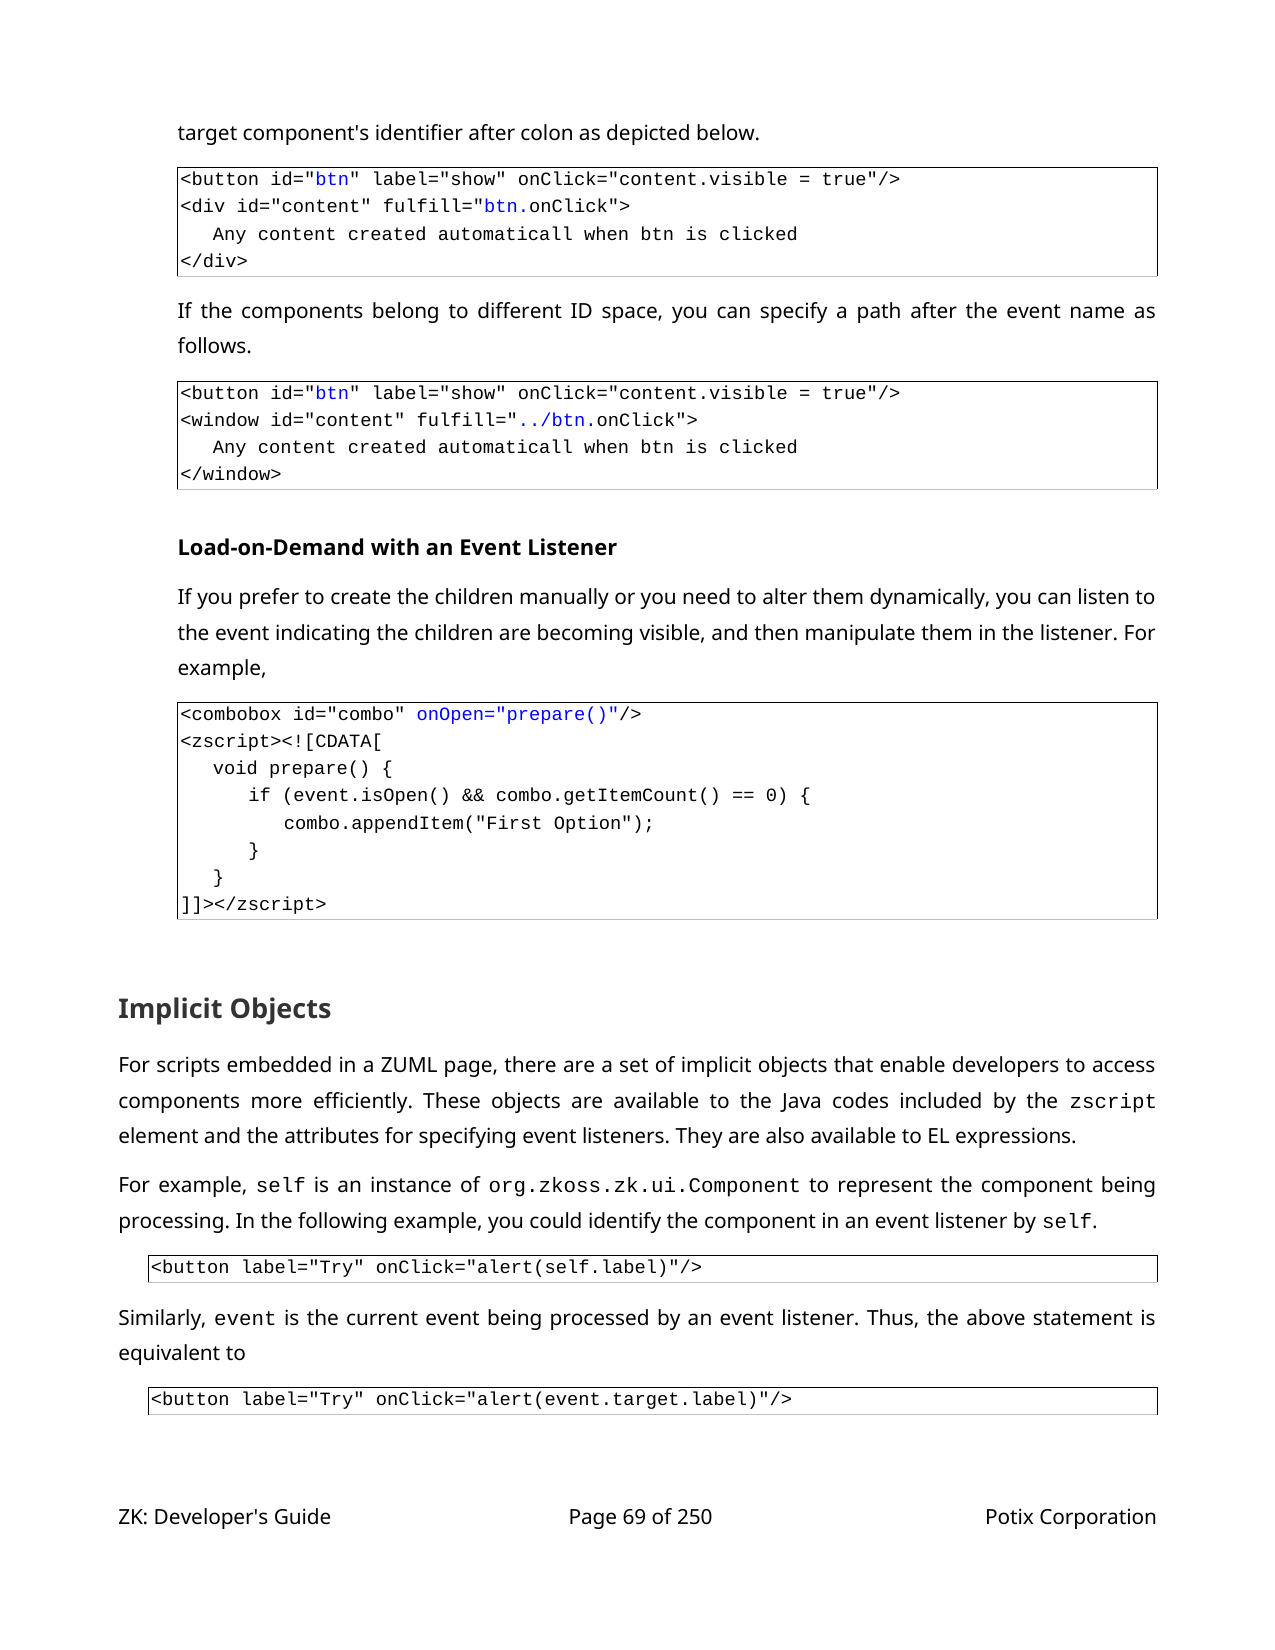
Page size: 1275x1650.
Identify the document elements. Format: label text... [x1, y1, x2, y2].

text combo.appendItem("First Option"); [178, 811, 1157, 835]
text if (event.isOpen() && combo.getItemCount() == 0) { [178, 783, 1157, 808]
text target component's identifier after colon as depicted below. [177, 118, 1157, 146]
text If the components belong to different ID space, you can specify a path after the event name as follows. [177, 296, 1157, 360]
text Similarly, event is the current event being processed by an event listener. Thus, the above statement is equivalent to [118, 1303, 1157, 1367]
text } [178, 838, 1157, 862]
text </div> [178, 248, 1157, 276]
text <window id="content" fulfill="../btn.onClick"> [178, 408, 1157, 432]
text <zscript><![CDATA[ [178, 729, 1157, 753]
subtitle Load-on-Demand with an Event Listener [177, 532, 1157, 562]
text For scripts embedded in a ZUML page, there are a set of implicit objects that enable developers to access components more efficiently. These objects are available to the Java codes included by the zscript element and the attributes for specifying event listeners. They are also available to EL expressions. [118, 1051, 1157, 1149]
text For example, self is an instance of org.zkoss.zk.ui.Component to represent the component being processing. In the following example, you could identify the component in an event listener by self. [118, 1170, 1157, 1234]
text <button label="Try" onClick="alert(event.target.label)"/> [149, 1388, 1157, 1414]
text <div id="content" fulfill="btn.onClick"> [178, 194, 1157, 218]
text <button id="btn" label="show" onClick="content.visible = true"/> [178, 168, 1157, 191]
text <button id="btn" label="show" onClick="content.visible = true"/> [178, 382, 1157, 405]
text <combobox id="combo" onOpen="prepare()"/> [178, 703, 1157, 726]
text void prepare() { [178, 756, 1157, 780]
subtitle Implicit Objects [118, 990, 1157, 1027]
text Any content created automaticall when btn is clicked [178, 221, 1157, 246]
text } [178, 865, 1157, 889]
text Any content created automaticall when btn is clicked [178, 435, 1157, 459]
text ]]></zscript> [178, 892, 1157, 919]
text If you prefer to create the children manually or you need to alter them dynamically, you can listen to the event indicating the children are becoming visible, and then manipulate them in the listener. For example, [177, 582, 1157, 681]
text <button label="Try" onClick="alert(self.label)"/> [149, 1256, 1157, 1282]
text </window> [178, 462, 1157, 489]
